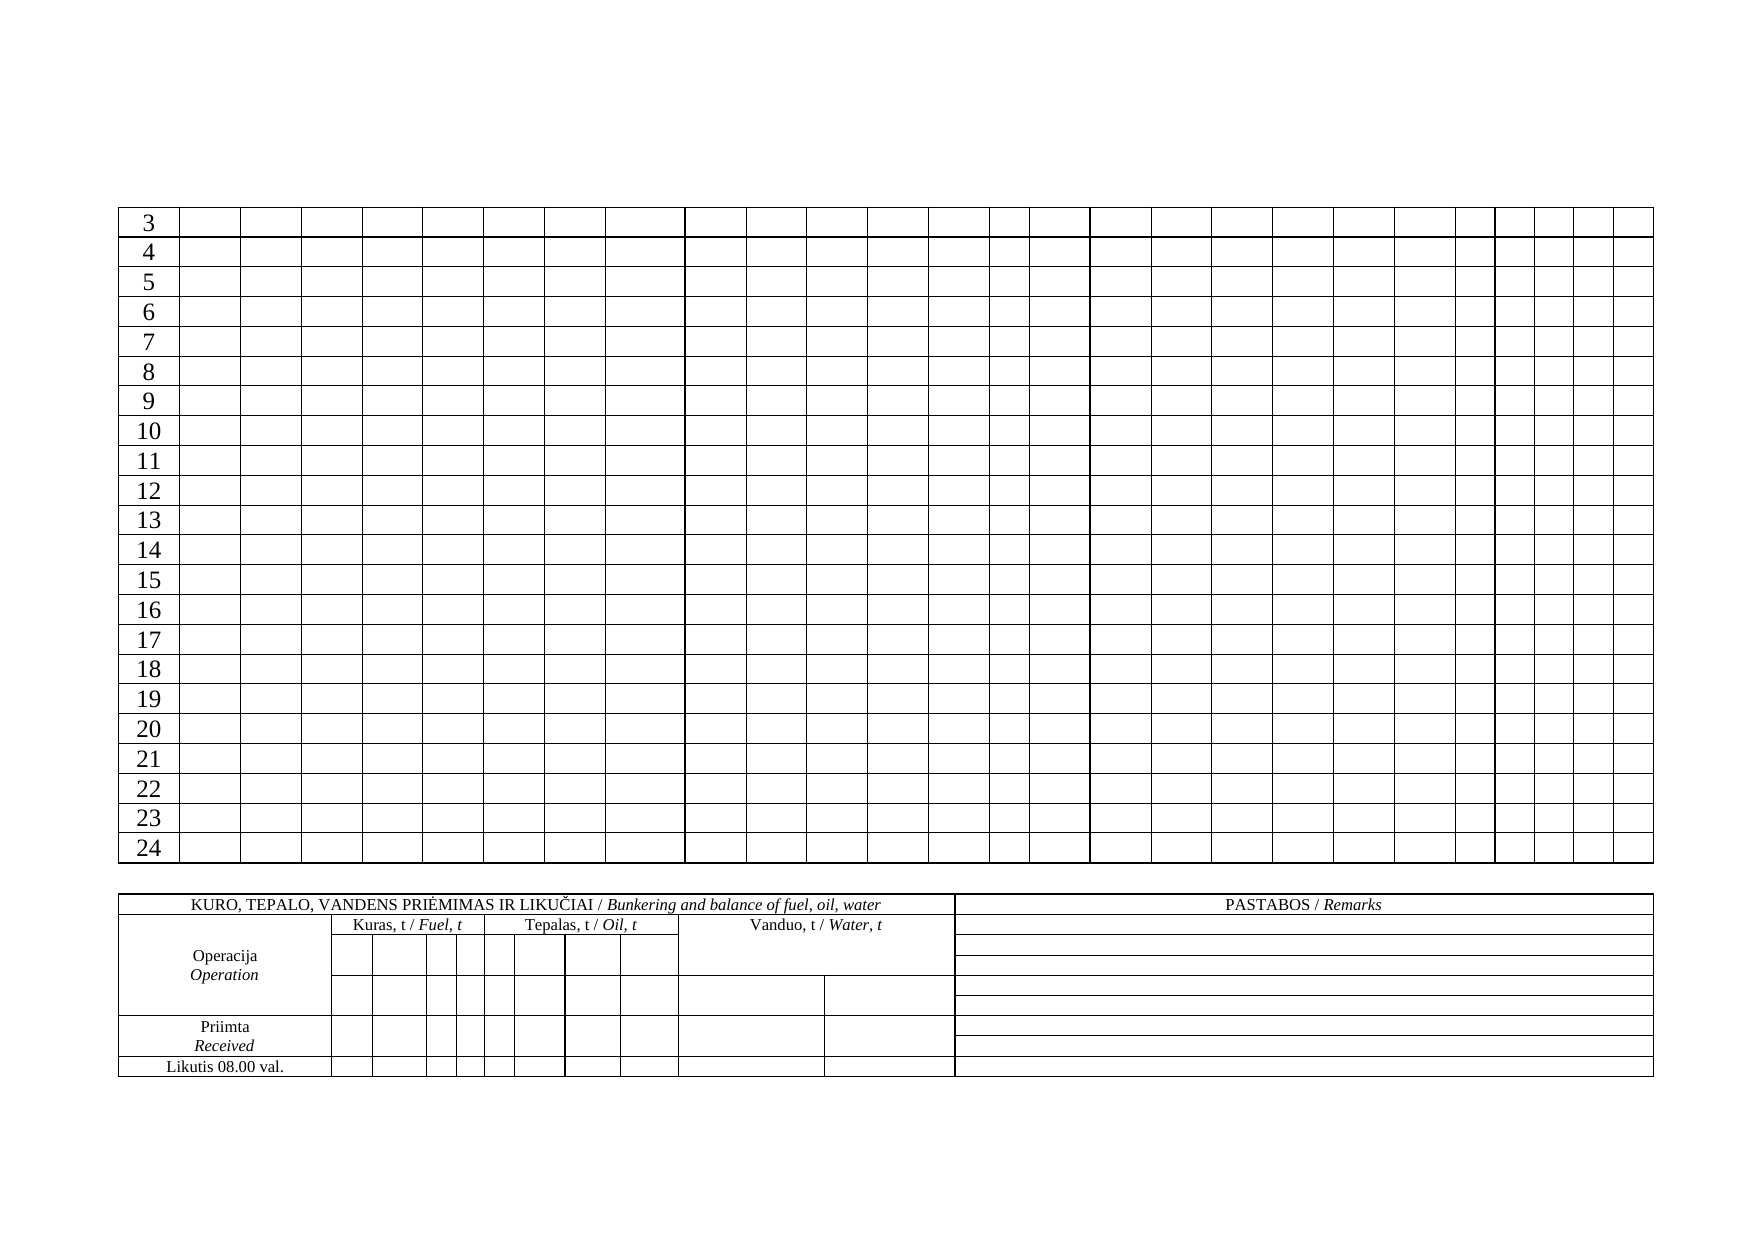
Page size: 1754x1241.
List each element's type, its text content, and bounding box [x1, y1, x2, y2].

table_cell [1456, 297, 1494, 326]
table_cell [1152, 506, 1211, 534]
table_cell [1091, 744, 1151, 773]
table_cell [1152, 804, 1211, 832]
table_cell Priimta Received [119, 1016, 331, 1056]
table_cell [485, 1057, 514, 1076]
table_cell [1091, 655, 1151, 683]
table_cell [686, 297, 746, 326]
table_cell [1091, 208, 1151, 236]
table_cell [1091, 416, 1151, 445]
table_cell [545, 476, 605, 504]
table_cell 17 [119, 625, 179, 653]
table_cell [545, 684, 605, 713]
table_cell [1535, 744, 1573, 773]
table_cell [606, 625, 684, 653]
table_cell [180, 297, 240, 326]
table_cell [868, 833, 928, 862]
table_cell [868, 238, 928, 266]
table_cell [1273, 684, 1333, 713]
table_cell [363, 357, 422, 385]
table_cell [1212, 446, 1272, 475]
table_cell [363, 804, 422, 832]
table_cell [990, 625, 1029, 653]
table_cell [302, 506, 362, 534]
table_cell [484, 238, 544, 266]
table_cell [484, 684, 544, 713]
table_cell [747, 327, 806, 356]
table_cell [423, 774, 483, 802]
table_cell [929, 595, 989, 624]
table_cell [1212, 208, 1272, 236]
table_cell [302, 774, 362, 802]
table_cell [1496, 804, 1534, 832]
table_cell [302, 386, 362, 415]
table_cell [956, 996, 1653, 1015]
table_cell [545, 565, 605, 594]
table_cell [423, 506, 483, 534]
table_cell [332, 976, 372, 1015]
table_cell [990, 535, 1029, 564]
table_cell [868, 506, 928, 534]
table_cell [747, 714, 806, 743]
table_cell [1496, 774, 1534, 802]
table_cell [1614, 625, 1653, 653]
table_cell [1273, 744, 1333, 773]
table_cell [1496, 714, 1534, 743]
table_cell [956, 956, 1653, 975]
table_cell [1334, 535, 1394, 564]
table_cell [606, 416, 684, 445]
table_cell [457, 935, 484, 975]
table_cell [1273, 267, 1333, 296]
table_cell [484, 476, 544, 504]
table_cell [807, 267, 867, 296]
table_cell [545, 506, 605, 534]
table_cell [1496, 208, 1534, 236]
table_cell [1496, 327, 1534, 356]
table_cell [302, 327, 362, 356]
table_cell [363, 386, 422, 415]
table_cell [1496, 565, 1534, 594]
table_cell [606, 297, 684, 326]
table_cell [1456, 595, 1494, 624]
table_cell [363, 744, 422, 773]
table_cell [929, 565, 989, 594]
table_cell [956, 1036, 1653, 1056]
table_cell [484, 297, 544, 326]
table_cell [1496, 476, 1534, 504]
table_cell [1030, 833, 1089, 862]
table_cell [929, 714, 989, 743]
table_cell [807, 655, 867, 683]
table_cell [363, 446, 422, 475]
table_cell [929, 476, 989, 504]
table_cell [423, 446, 483, 475]
table_cell [990, 655, 1029, 683]
table_cell 3 [119, 208, 179, 236]
table_cell [747, 625, 806, 653]
table_cell [423, 625, 483, 653]
table_cell [1574, 625, 1613, 653]
table_cell 21 [119, 744, 179, 773]
table_cell [332, 1057, 372, 1076]
table_cell [545, 267, 605, 296]
table_cell [606, 535, 684, 564]
table_cell [1574, 774, 1613, 802]
table_cell [241, 595, 301, 624]
table_cell [180, 506, 240, 534]
table_cell [1535, 357, 1573, 385]
table_cell [545, 774, 605, 802]
table_cell [686, 625, 746, 653]
table_cell [1614, 684, 1653, 713]
table_cell [1456, 804, 1494, 832]
table_cell [1614, 386, 1653, 415]
table_cell [747, 297, 806, 326]
table_cell [1212, 565, 1272, 594]
table_cell [1395, 386, 1455, 415]
table_cell [1152, 684, 1211, 713]
table_cell [363, 476, 422, 504]
table_cell [363, 774, 422, 802]
table_cell [1273, 208, 1333, 236]
table_cell [1334, 595, 1394, 624]
table_cell [807, 506, 867, 534]
table_cell [1496, 357, 1534, 385]
table_cell [929, 208, 989, 236]
table_cell [1395, 416, 1455, 445]
table_cell [929, 625, 989, 653]
table_cell [1334, 684, 1394, 713]
table_cell [1456, 744, 1494, 773]
table_cell [1535, 655, 1573, 683]
table_cell [1273, 357, 1333, 385]
table_cell [427, 976, 456, 1015]
table_cell [990, 327, 1029, 356]
table_cell [1212, 506, 1272, 534]
table_cell [363, 297, 422, 326]
table_cell [363, 208, 422, 236]
table_cell [545, 744, 605, 773]
table_cell [545, 655, 605, 683]
table_cell [423, 655, 483, 683]
table_cell [1456, 714, 1494, 743]
table_cell 13 [119, 506, 179, 534]
table_cell [606, 357, 684, 385]
table_cell [747, 267, 806, 296]
table_cell 7 [119, 327, 179, 356]
table_cell [1456, 774, 1494, 802]
table_cell [180, 267, 240, 296]
table_cell [1212, 476, 1272, 504]
table_cell [484, 625, 544, 653]
table_cell [1030, 744, 1089, 773]
table_cell [1496, 655, 1534, 683]
table_cell [1091, 386, 1151, 415]
table_cell [990, 476, 1029, 504]
table_cell 5 [119, 267, 179, 296]
table_cell [868, 804, 928, 832]
table_cell [1535, 327, 1573, 356]
table_cell [423, 714, 483, 743]
table_cell 10 [119, 416, 179, 445]
table_cell [484, 357, 544, 385]
table_cell [1535, 386, 1573, 415]
table_cell [457, 1016, 484, 1056]
table_cell [747, 535, 806, 564]
table_cell [241, 506, 301, 534]
table_cell [1152, 535, 1211, 564]
table_cell [457, 976, 484, 1015]
table_cell [1334, 267, 1394, 296]
table_cell [1212, 833, 1272, 862]
table_cell [990, 684, 1029, 713]
table_cell [929, 684, 989, 713]
table_cell [1212, 238, 1272, 266]
table_cell [302, 238, 362, 266]
table_cell [1395, 357, 1455, 385]
table_cell [747, 208, 806, 236]
table_cell [686, 386, 746, 415]
table_cell [807, 386, 867, 415]
table_cell [484, 804, 544, 832]
table_cell [1091, 625, 1151, 653]
table_cell [679, 1057, 824, 1076]
table_cell [1030, 416, 1089, 445]
table_cell [990, 506, 1029, 534]
table_cell [1535, 476, 1573, 504]
table_cell [956, 1016, 1653, 1035]
table_cell [621, 1016, 678, 1056]
table_cell [1535, 238, 1573, 266]
table_cell [686, 595, 746, 624]
table_cell [566, 1016, 620, 1056]
table_cell [1273, 595, 1333, 624]
table_cell [241, 744, 301, 773]
table_cell [1535, 446, 1573, 475]
table_cell [1395, 833, 1455, 862]
table_cell [241, 357, 301, 385]
table_cell [1574, 714, 1613, 743]
table_cell [1091, 714, 1151, 743]
table_cell [363, 506, 422, 534]
table_cell [929, 446, 989, 475]
table_cell [606, 267, 684, 296]
table_cell 11 [119, 446, 179, 475]
table_cell [1152, 655, 1211, 683]
table_cell [241, 238, 301, 266]
table_cell [621, 935, 678, 975]
table_cell [1574, 297, 1613, 326]
table_cell [1614, 565, 1653, 594]
table_cell [1395, 774, 1455, 802]
table_cell [363, 595, 422, 624]
table_cell [484, 833, 544, 862]
table_cell [1535, 625, 1573, 653]
table_cell [1535, 535, 1573, 564]
table_cell [1574, 506, 1613, 534]
table_cell [1535, 774, 1573, 802]
table_cell [1456, 357, 1494, 385]
table_cell [1152, 416, 1211, 445]
table_cell [180, 357, 240, 385]
table_cell [302, 267, 362, 296]
table_cell [868, 714, 928, 743]
table_cell [515, 976, 564, 1015]
table_cell [1212, 744, 1272, 773]
table_cell [1091, 357, 1151, 385]
table_cell [1614, 774, 1653, 802]
table_cell [990, 595, 1029, 624]
table_cell [1496, 238, 1534, 266]
table_cell [807, 565, 867, 594]
table_cell [566, 1057, 620, 1076]
table_cell Kuras, t / Fuel, t [332, 915, 484, 934]
table_cell [1395, 446, 1455, 475]
table_cell [545, 386, 605, 415]
table_cell [807, 297, 867, 326]
table_cell [373, 1057, 426, 1076]
table_cell [868, 476, 928, 504]
table_cell [807, 744, 867, 773]
table_cell [1496, 297, 1534, 326]
table_cell [990, 744, 1029, 773]
table_cell [423, 804, 483, 832]
table_cell [241, 535, 301, 564]
table_cell [1152, 357, 1211, 385]
table_cell [606, 744, 684, 773]
table_cell [747, 506, 806, 534]
table_cell [1273, 804, 1333, 832]
table_cell [1152, 595, 1211, 624]
table_cell [868, 774, 928, 802]
table_cell [1030, 535, 1089, 564]
table_cell [241, 833, 301, 862]
table_cell [686, 267, 746, 296]
table_cell [1496, 446, 1534, 475]
table_cell [929, 416, 989, 445]
table_cell [1212, 684, 1272, 713]
table_cell [1091, 684, 1151, 713]
table_cell [868, 327, 928, 356]
table_cell 16 [119, 595, 179, 624]
table_cell [929, 327, 989, 356]
table_cell [1152, 744, 1211, 773]
table_cell [1496, 506, 1534, 534]
table_cell [747, 416, 806, 445]
table_cell 15 [119, 565, 179, 594]
table_cell [868, 595, 928, 624]
table_cell [1334, 804, 1394, 832]
table_cell [1496, 535, 1534, 564]
table_cell [1456, 476, 1494, 504]
table_cell [423, 357, 483, 385]
table_cell [1614, 744, 1653, 773]
table_cell [1030, 714, 1089, 743]
table_cell [423, 386, 483, 415]
table_cell [1614, 714, 1653, 743]
table_cell [1456, 446, 1494, 475]
table_cell [1030, 446, 1089, 475]
table_cell [545, 297, 605, 326]
table_cell [1030, 684, 1089, 713]
table_cell [1212, 595, 1272, 624]
table_cell [1496, 744, 1534, 773]
table_cell [825, 976, 954, 1015]
table_cell [180, 416, 240, 445]
table_cell [929, 238, 989, 266]
table_cell [1456, 208, 1494, 236]
table_cell [825, 1016, 954, 1056]
table_cell [1574, 208, 1613, 236]
table_cell [807, 833, 867, 862]
table_cell [606, 446, 684, 475]
table_cell [1091, 565, 1151, 594]
table_cell [747, 833, 806, 862]
table_cell [1091, 238, 1151, 266]
table_cell [241, 208, 301, 236]
table_cell [1395, 208, 1455, 236]
table_cell [1212, 386, 1272, 415]
table_cell [606, 774, 684, 802]
table_cell [363, 714, 422, 743]
table_cell [807, 804, 867, 832]
table_cell [956, 1057, 1653, 1076]
table_cell [1574, 446, 1613, 475]
table_cell [1273, 714, 1333, 743]
table_cell [686, 565, 746, 594]
table_cell [241, 327, 301, 356]
table_cell [1091, 446, 1151, 475]
table_cell [606, 684, 684, 713]
table_cell [1395, 625, 1455, 653]
table_cell [485, 1016, 514, 1056]
table_cell [1456, 565, 1494, 594]
table_cell [1574, 416, 1613, 445]
table_cell [1152, 446, 1211, 475]
table_cell [302, 446, 362, 475]
table_cell [807, 625, 867, 653]
table_cell [423, 595, 483, 624]
table_cell [545, 416, 605, 445]
table_cell [1334, 297, 1394, 326]
table_cell [990, 565, 1029, 594]
table_cell [180, 595, 240, 624]
table_cell [180, 684, 240, 713]
table_cell [1273, 327, 1333, 356]
table_cell [241, 476, 301, 504]
table_cell [241, 565, 301, 594]
table_cell [423, 416, 483, 445]
table_cell [241, 804, 301, 832]
table_cell [1535, 565, 1573, 594]
table_cell [1535, 506, 1573, 534]
table_cell [545, 625, 605, 653]
table_cell [484, 774, 544, 802]
table_cell [180, 625, 240, 653]
table_cell [1496, 595, 1534, 624]
table_cell [686, 714, 746, 743]
table_cell [332, 935, 372, 975]
table_cell [807, 416, 867, 445]
table_cell [990, 774, 1029, 802]
table_cell [1091, 804, 1151, 832]
table_cell [1574, 327, 1613, 356]
table_cell [868, 267, 928, 296]
table_cell [1535, 267, 1573, 296]
table_cell [1395, 476, 1455, 504]
table_cell 22 [119, 774, 179, 802]
table_cell [929, 774, 989, 802]
table_cell [1091, 833, 1151, 862]
table_cell [1574, 565, 1613, 594]
table_cell [990, 714, 1029, 743]
table_cell [929, 297, 989, 326]
table_cell [747, 684, 806, 713]
table_cell [1152, 297, 1211, 326]
table_cell [302, 655, 362, 683]
table_cell [363, 565, 422, 594]
table_cell 14 [119, 535, 179, 564]
table_cell [566, 976, 620, 1015]
table_cell [929, 506, 989, 534]
table_cell [686, 655, 746, 683]
table_cell [484, 744, 544, 773]
table_cell [484, 208, 544, 236]
table_cell [686, 506, 746, 534]
table_cell [241, 774, 301, 802]
table_cell [1334, 357, 1394, 385]
table_cell [807, 357, 867, 385]
table_cell [929, 357, 989, 385]
table_cell 23 [119, 804, 179, 832]
table_cell [1212, 357, 1272, 385]
table_cell [1334, 208, 1394, 236]
table_cell [302, 625, 362, 653]
table_cell [1456, 238, 1494, 266]
table_cell [545, 357, 605, 385]
table_cell 12 [119, 476, 179, 504]
table_cell [180, 386, 240, 415]
table_cell [423, 535, 483, 564]
table_cell [1535, 714, 1573, 743]
table_cell [423, 565, 483, 594]
table_cell [747, 655, 806, 683]
table_cell [747, 744, 806, 773]
table_cell 24 [119, 833, 179, 862]
table_cell [686, 804, 746, 832]
table_cell [1030, 655, 1089, 683]
table_cell [1212, 714, 1272, 743]
table_cell [1574, 804, 1613, 832]
table_cell [1395, 267, 1455, 296]
table_cell [1273, 833, 1333, 862]
table_cell [1614, 208, 1653, 236]
table_cell [545, 327, 605, 356]
table_cell [1574, 267, 1613, 296]
table_cell [1574, 386, 1613, 415]
table_cell [545, 714, 605, 743]
table_cell [990, 446, 1029, 475]
table_cell Likutis 08.00 val. [119, 1057, 331, 1076]
table_cell [679, 1016, 824, 1056]
table_cell [1574, 357, 1613, 385]
table_cell [1334, 744, 1394, 773]
table_cell [1152, 386, 1211, 415]
table_cell [929, 535, 989, 564]
table_cell [180, 744, 240, 773]
table_cell [621, 1057, 678, 1076]
table_cell [302, 416, 362, 445]
table_cell [1334, 506, 1394, 534]
table_cell [1395, 655, 1455, 683]
table_cell [427, 1016, 456, 1056]
table_cell [1334, 327, 1394, 356]
table_cell [686, 416, 746, 445]
table_cell [990, 357, 1029, 385]
table_cell [1152, 476, 1211, 504]
table_header KURO, TEPALO, VANDENS PRIĖMIMAS IR LIKUČIAI / Bunkering and balance of fuel, oil, water [119, 895, 954, 914]
table_cell [1456, 386, 1494, 415]
table_cell [1091, 774, 1151, 802]
table_cell [180, 446, 240, 475]
table_cell [868, 655, 928, 683]
table_cell [423, 684, 483, 713]
table_cell [686, 446, 746, 475]
table_cell [686, 327, 746, 356]
table_cell [457, 1057, 484, 1076]
table_cell [1614, 833, 1653, 862]
table_cell [1395, 297, 1455, 326]
table_cell [1496, 625, 1534, 653]
table_cell [1574, 684, 1613, 713]
table_cell [1574, 744, 1613, 773]
table_cell [1334, 833, 1394, 862]
table_cell [180, 327, 240, 356]
table_cell [1030, 476, 1089, 504]
table_cell [825, 1057, 954, 1076]
table_cell [1030, 625, 1089, 653]
table_cell [606, 208, 684, 236]
table_cell [807, 208, 867, 236]
table_cell [868, 416, 928, 445]
table_cell [929, 804, 989, 832]
table_cell [679, 976, 824, 1015]
table_cell [180, 774, 240, 802]
table_cell [1574, 595, 1613, 624]
table_cell [423, 833, 483, 862]
table_cell [484, 565, 544, 594]
table_cell [1395, 327, 1455, 356]
table_cell [807, 327, 867, 356]
table_cell [484, 267, 544, 296]
table_cell 19 [119, 684, 179, 713]
table_cell [1395, 506, 1455, 534]
table_cell [1273, 625, 1333, 653]
table_cell [1574, 238, 1613, 266]
table_cell [373, 1016, 426, 1056]
table_cell [363, 833, 422, 862]
table_cell [363, 416, 422, 445]
table_cell [807, 535, 867, 564]
table_cell [1030, 327, 1089, 356]
table_cell [1334, 476, 1394, 504]
table_cell [1212, 416, 1272, 445]
table_cell [1395, 565, 1455, 594]
table_cell [1030, 595, 1089, 624]
table_cell [1334, 655, 1394, 683]
table_cell [1456, 267, 1494, 296]
table_cell [180, 476, 240, 504]
table_cell [484, 386, 544, 415]
table_cell [423, 744, 483, 773]
table_cell [515, 1057, 564, 1076]
table_cell [1334, 774, 1394, 802]
table_cell [686, 238, 746, 266]
table_cell [1212, 804, 1272, 832]
table_cell [302, 684, 362, 713]
table_cell [1152, 327, 1211, 356]
table_cell [1456, 535, 1494, 564]
table_cell [1334, 416, 1394, 445]
table_cell [1456, 506, 1494, 534]
table_cell [1030, 208, 1089, 236]
table_cell [807, 238, 867, 266]
table_cell [868, 565, 928, 594]
table_cell [1395, 535, 1455, 564]
table_cell [1614, 506, 1653, 534]
table_cell [1334, 386, 1394, 415]
table_cell [423, 267, 483, 296]
table_cell [302, 476, 362, 504]
table_cell [686, 833, 746, 862]
table_cell [363, 684, 422, 713]
table_cell [180, 208, 240, 236]
table_cell [241, 714, 301, 743]
table_cell [363, 625, 422, 653]
table_cell [606, 565, 684, 594]
table_cell [302, 833, 362, 862]
table_cell [868, 386, 928, 415]
table_cell [606, 327, 684, 356]
table_cell [332, 1016, 372, 1056]
table_cell [686, 208, 746, 236]
table_cell [302, 714, 362, 743]
table_cell [1091, 476, 1151, 504]
table_cell [1614, 357, 1653, 385]
table_cell [485, 976, 514, 1015]
table_cell [1091, 267, 1151, 296]
table_cell [1030, 774, 1089, 802]
table_cell [1091, 595, 1151, 624]
table_cell [606, 595, 684, 624]
table_cell 4 [119, 238, 179, 266]
table_cell [990, 267, 1029, 296]
table_cell Operacija Operation [119, 915, 331, 1015]
table_cell [1030, 506, 1089, 534]
table_cell [1030, 357, 1089, 385]
table_cell [1152, 774, 1211, 802]
table_cell [1456, 833, 1494, 862]
table_cell [423, 327, 483, 356]
table_cell [302, 357, 362, 385]
table_cell [606, 386, 684, 415]
table_cell [1152, 625, 1211, 653]
table_cell [956, 915, 1653, 934]
table_cell [423, 238, 483, 266]
table_cell [1212, 267, 1272, 296]
table_cell [545, 446, 605, 475]
table_cell 6 [119, 297, 179, 326]
table_cell [1496, 833, 1534, 862]
table_cell [545, 595, 605, 624]
table_cell [484, 535, 544, 564]
table_cell [1456, 684, 1494, 713]
table_cell [1496, 386, 1534, 415]
table_cell [1212, 625, 1272, 653]
table_cell [807, 595, 867, 624]
table_cell [484, 506, 544, 534]
table_cell [363, 655, 422, 683]
table_cell [1091, 327, 1151, 356]
table_cell [241, 386, 301, 415]
table_cell [1395, 714, 1455, 743]
table_cell [1212, 655, 1272, 683]
table_cell [1395, 238, 1455, 266]
table_cell [1273, 565, 1333, 594]
table_cell [807, 684, 867, 713]
table_cell [1614, 446, 1653, 475]
table_cell [1212, 327, 1272, 356]
table_cell [1614, 238, 1653, 266]
table_cell [929, 267, 989, 296]
table_cell [423, 476, 483, 504]
table_cell 8 [119, 357, 179, 385]
table_cell [868, 208, 928, 236]
table_cell [1273, 446, 1333, 475]
table_cell [1273, 774, 1333, 802]
table_cell [1152, 267, 1211, 296]
table_cell [1273, 506, 1333, 534]
table_cell [807, 774, 867, 802]
table_cell [1273, 655, 1333, 683]
table_cell [1535, 684, 1573, 713]
table_cell [1395, 684, 1455, 713]
table_cell [1152, 208, 1211, 236]
table_cell [1152, 714, 1211, 743]
table_cell [1030, 297, 1089, 326]
table_cell [606, 238, 684, 266]
table_cell [484, 446, 544, 475]
table_cell [606, 714, 684, 743]
table_cell 20 [119, 714, 179, 743]
table_cell [990, 386, 1029, 415]
table_cell [929, 744, 989, 773]
table_cell [1614, 804, 1653, 832]
table_cell [1395, 804, 1455, 832]
table_cell [1030, 386, 1089, 415]
table_cell [545, 833, 605, 862]
table_cell [302, 208, 362, 236]
table_cell [686, 774, 746, 802]
table_cell [1334, 565, 1394, 594]
table_cell [1273, 386, 1333, 415]
table_cell [807, 446, 867, 475]
table_cell [606, 655, 684, 683]
table_cell [868, 297, 928, 326]
table_cell [302, 595, 362, 624]
table_cell [686, 744, 746, 773]
table_cell [1273, 476, 1333, 504]
table_cell 18 [119, 655, 179, 683]
table_cell [1212, 535, 1272, 564]
table_cell [241, 655, 301, 683]
table_cell [1273, 416, 1333, 445]
table_cell [990, 208, 1029, 236]
table_cell [180, 655, 240, 683]
table_cell [868, 744, 928, 773]
table_cell [1273, 535, 1333, 564]
table_cell [302, 744, 362, 773]
table_cell [1614, 595, 1653, 624]
table_cell [1456, 416, 1494, 445]
table_cell [1535, 595, 1573, 624]
table_cell [747, 476, 806, 504]
table_cell [484, 416, 544, 445]
table_cell [868, 535, 928, 564]
table_cell [180, 714, 240, 743]
table_cell [747, 357, 806, 385]
table_cell [1574, 833, 1613, 862]
table_cell [1030, 267, 1089, 296]
table_cell [423, 297, 483, 326]
table_cell [302, 804, 362, 832]
table_cell [427, 935, 456, 975]
table_cell [1614, 416, 1653, 445]
table_cell [1496, 416, 1534, 445]
table_cell [686, 476, 746, 504]
table_cell [1574, 655, 1613, 683]
table_cell [606, 804, 684, 832]
table_cell [1535, 804, 1573, 832]
table_cell [606, 476, 684, 504]
table_cell [747, 386, 806, 415]
table_cell [747, 804, 806, 832]
table_cell [241, 446, 301, 475]
table_cell [302, 565, 362, 594]
table_cell [1334, 446, 1394, 475]
table_cell [241, 297, 301, 326]
table_cell [868, 446, 928, 475]
table_cell [747, 595, 806, 624]
table_cell [1614, 297, 1653, 326]
table_cell [990, 297, 1029, 326]
table_cell [241, 416, 301, 445]
table_cell [1456, 655, 1494, 683]
table_cell [1496, 267, 1534, 296]
table_cell [1614, 267, 1653, 296]
table_cell [1091, 506, 1151, 534]
table_cell [241, 625, 301, 653]
table_cell [990, 804, 1029, 832]
table_cell [1535, 416, 1573, 445]
table_cell [1152, 833, 1211, 862]
table_cell Tepalas, t / Oil, t [485, 915, 678, 934]
table_cell [180, 804, 240, 832]
table_cell [1212, 774, 1272, 802]
table_cell [363, 238, 422, 266]
table_cell [1091, 297, 1151, 326]
table_cell [1456, 327, 1494, 356]
table_cell [484, 595, 544, 624]
table_cell [747, 446, 806, 475]
table_cell 9 [119, 386, 179, 415]
table_cell [180, 565, 240, 594]
table_cell [1535, 833, 1573, 862]
table_cell [1496, 684, 1534, 713]
table_cell [956, 935, 1653, 954]
table_cell [747, 238, 806, 266]
table_cell [427, 1057, 456, 1076]
table_cell [545, 238, 605, 266]
table_cell [606, 506, 684, 534]
table_cell [868, 684, 928, 713]
table_cell [1152, 238, 1211, 266]
table_cell [1395, 595, 1455, 624]
table_cell [566, 935, 620, 975]
table_cell [1334, 238, 1394, 266]
table_cell [956, 976, 1653, 995]
table_cell [990, 238, 1029, 266]
table_cell [484, 327, 544, 356]
table_cell [686, 357, 746, 385]
table_cell [1030, 804, 1089, 832]
table_cell [621, 976, 678, 1015]
table_cell [363, 267, 422, 296]
table_cell [990, 833, 1029, 862]
table_cell [373, 935, 426, 975]
table_cell [1395, 744, 1455, 773]
table_cell [302, 297, 362, 326]
table_cell [1030, 238, 1089, 266]
table_cell [373, 976, 426, 1015]
table_cell [1614, 655, 1653, 683]
table_cell [515, 1016, 564, 1056]
table_cell [545, 208, 605, 236]
table_cell [868, 357, 928, 385]
table_cell [484, 714, 544, 743]
table_cell [1273, 238, 1333, 266]
table_cell [241, 684, 301, 713]
table_cell [241, 267, 301, 296]
table_cell [1614, 476, 1653, 504]
table_cell [747, 774, 806, 802]
table_cell [807, 476, 867, 504]
table_cell [1334, 714, 1394, 743]
table_cell [180, 238, 240, 266]
table_cell Vanduo, t / Water, t [679, 915, 954, 975]
table_cell [485, 935, 514, 975]
table_cell [1456, 625, 1494, 653]
table_cell [1535, 208, 1573, 236]
table_cell [1152, 565, 1211, 594]
table_cell [686, 684, 746, 713]
table_cell [363, 535, 422, 564]
table_cell [484, 655, 544, 683]
table_cell [363, 327, 422, 356]
table_cell [1614, 327, 1653, 356]
table_cell [747, 565, 806, 594]
table_cell [515, 935, 564, 975]
table_cell [1574, 535, 1613, 564]
table_cell [1212, 297, 1272, 326]
table_cell [1614, 535, 1653, 564]
table_cell [990, 416, 1029, 445]
table_cell [1273, 297, 1333, 326]
table_header PASTABOS / Remarks [956, 895, 1653, 914]
table_cell [423, 208, 483, 236]
table_cell [929, 833, 989, 862]
table_cell [868, 625, 928, 653]
table_cell [686, 535, 746, 564]
table_cell [545, 804, 605, 832]
table_cell [807, 714, 867, 743]
table_cell [180, 535, 240, 564]
table_cell [1091, 535, 1151, 564]
table_cell [929, 655, 989, 683]
table_cell [302, 535, 362, 564]
table_cell [180, 833, 240, 862]
table_cell [929, 386, 989, 415]
table_cell [606, 833, 684, 862]
table_cell [1574, 476, 1613, 504]
table_cell [545, 535, 605, 564]
table_cell [1535, 297, 1573, 326]
table_cell [1334, 625, 1394, 653]
table_cell [1030, 565, 1089, 594]
